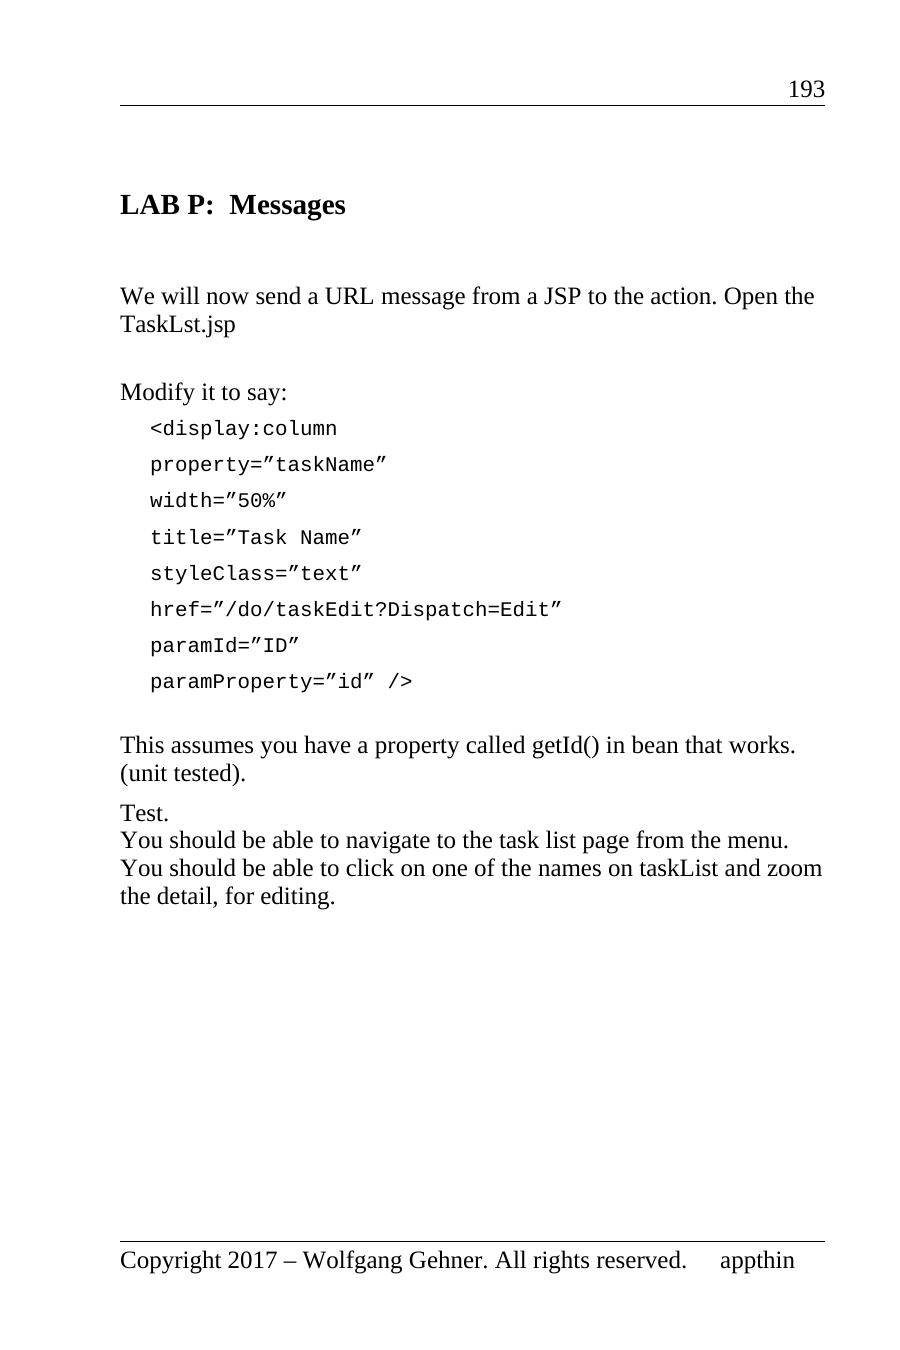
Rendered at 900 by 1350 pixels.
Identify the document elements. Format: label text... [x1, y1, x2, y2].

text paramProperty=”id” /> [150, 671, 825, 695]
text width=”50%” [150, 491, 825, 514]
text property=”taskName” [150, 454, 825, 478]
text <display:column [150, 418, 825, 442]
text We will now send a URL message from a JSP to the action. Open the TaskLst.jsp [120, 282, 825, 366]
text paramId=”ID” [150, 635, 825, 659]
text This assumes you have a property called getId() in bean that works. (unit tested). [120, 731, 825, 786]
text href=”/do/taskEdit?Dispatch=Edit” [150, 599, 825, 623]
text Modify it to say: [120, 378, 825, 406]
text styleClass=”text” [150, 563, 825, 586]
text title=”Task Name” [150, 527, 825, 550]
subtitle LAB P: Messages [120, 188, 825, 221]
text Test. You should be able to navigate to the task list page from the menu. You should be able to click on one of the names on taskList and zoom the detail, for editing. [120, 799, 825, 910]
